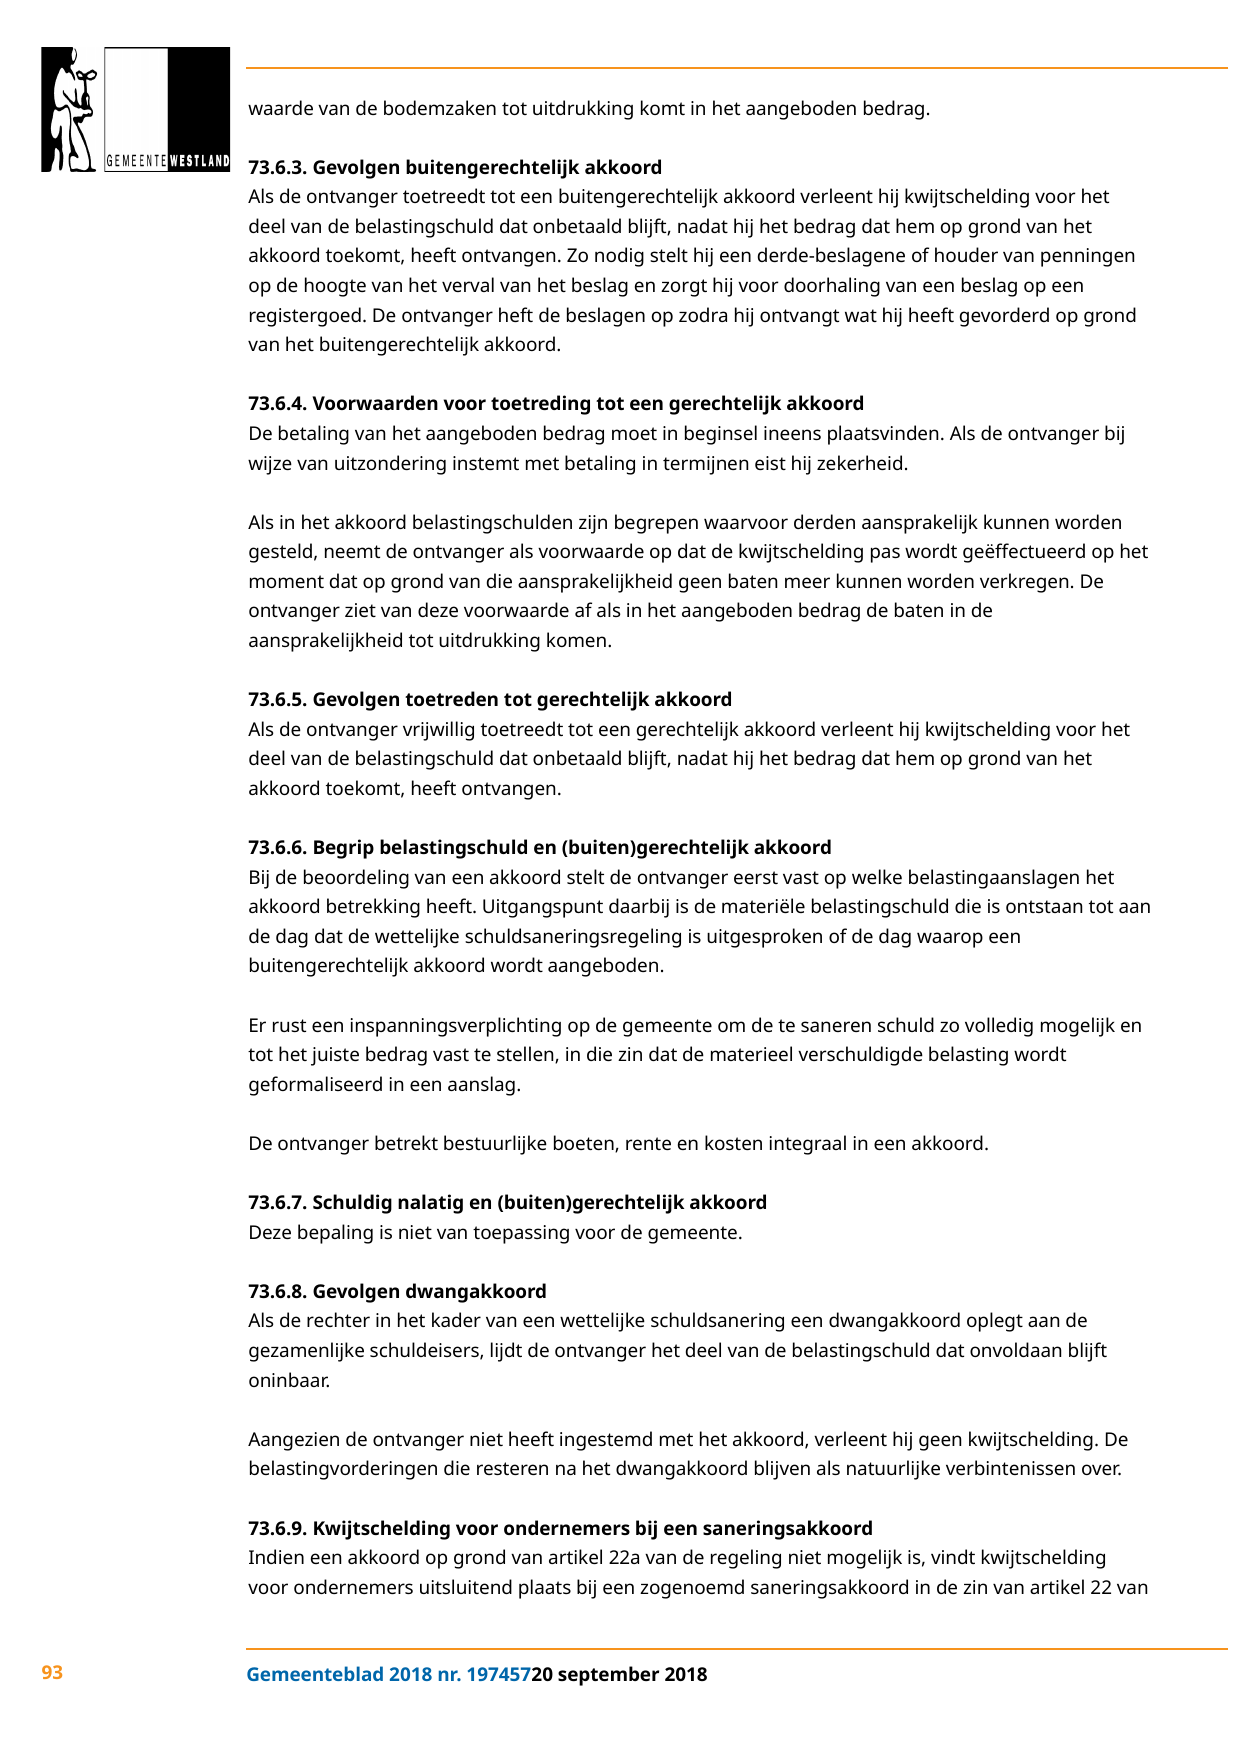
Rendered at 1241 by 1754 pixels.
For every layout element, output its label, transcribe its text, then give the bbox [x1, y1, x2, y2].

text 73.6.5. Gevolgen toetreden tot gerechtelijk akkoord [248, 686, 1152, 712]
text 73.6.6. Begrip belastingschuld en (buiten)gerechtelijk akkoord [248, 834, 1152, 860]
text 73.6.8. Gevolgen dwangakkoord [248, 1278, 1152, 1304]
text 73.6.9. Kwijtschelding voor ondernemers bij een saneringsakkoord [248, 1515, 1152, 1541]
text Indien een akkoord op grond van artikel 22a van de regeling niet mogelijk is, vindt kwijtschelding voor ondernemers uitsluitend plaats bij een zogenoemd saneringsakkoord in de zin van artikel 22 van [248, 1544, 1152, 1600]
picture [41, 47, 231, 172]
text Aangezien de ontvanger niet heeft ingestemd met het akkoord, verleent hij geen kwijtschelding. De belastingvorderingen die resteren na het dwangakkoord blijven als natuurlijke verbintenissen over. [248, 1426, 1152, 1481]
text De ontvanger betrekt bestuurlijke boeten, rente en kosten integraal in een akkoord. [248, 1130, 1152, 1156]
text waarde van de bodemzaken tot uitdrukking komt in het aangeboden bedrag. [248, 95, 1152, 121]
text Als de ontvanger toetreedt tot een buitengerechtelijk akkoord verleent hij kwijtschelding voor het deel van de belastingschuld dat onbetaald blijft, nadat hij het bedrag dat hem op grond van het akkoord toekomt, heeft ontvangen. Zo nodig stelt hij een derde-beslagene of houder van penningen op de hoogte van het verval van het beslag en zorgt hij voor doorhaling van een beslag op een registergoed. De ontvanger heft de beslagen op zodra hij ontvangt wat hij heeft gevorderd op grond van het buitengerechtelijk akkoord. [248, 183, 1152, 357]
text Er rust een inspanningsverplichting op de gemeente om de te saneren schuld zo volledig mogelijk en tot het juiste bedrag vast te stellen, in die zin dat de materieel verschuldigde belasting wordt geformaliseerd in een aanslag. [248, 1012, 1152, 1097]
text Als de rechter in het kader van een wettelijke schuldsanering een dwangakkoord oplegt aan de gezamenlijke schuldeisers, lijdt de ontvanger het deel van de belastingschuld dat onvoldaan blijft oninbaar. [248, 1308, 1152, 1393]
text 73.6.3. Gevolgen buitengerechtelijk akkoord [248, 154, 1152, 180]
text 73.6.7. Schuldig nalatig en (buiten)gerechtelijk akkoord [248, 1189, 1152, 1215]
text Bij de beoordeling van een akkoord stelt de ontvanger eerst vast op welke belastingaanslagen het akkoord betrekking heeft. Uitgangspunt daarbij is de materiële belastingschuld die is ontstaan tot aan de dag dat de wettelijke schuldsaneringsregeling is uitgesproken of de dag waarop een buitengerechtelijk akkoord wordt aangeboden. [248, 864, 1152, 978]
text Als de ontvanger vrijwillig toetreedt tot een gerechtelijk akkoord verleent hij kwijtschelding voor het deel van de belastingschuld dat onbetaald blijft, nadat hij het bedrag dat hem op grond van het akkoord toekomt, heeft ontvangen. [248, 716, 1152, 801]
text Deze bepaling is niet van toepassing voor de gemeente. [248, 1219, 1152, 1245]
text Als in het akkoord belastingschulden zijn begrepen waarvoor derden aansprakelijk kunnen worden gesteld, neemt de ontvanger als voorwaarde op dat de kwijtschelding pas wordt geëffectueerd op het moment dat op grond van die aansprakelijkheid geen baten meer kunnen worden verkregen. De ontvanger ziet van deze voorwaarde af als in het aangeboden bedrag de baten in de aansprakelijkheid tot uitdrukking komen. [248, 509, 1152, 653]
text De betaling van het aangeboden bedrag moet in beginsel ineens plaatsvinden. Als de ontvanger bij wijze van uitzondering instemt met betaling in termijnen eist hij zekerheid. [248, 420, 1152, 476]
text 73.6.4. Voorwaarden voor toetreding tot een gerechtelijk akkoord [248, 391, 1152, 416]
